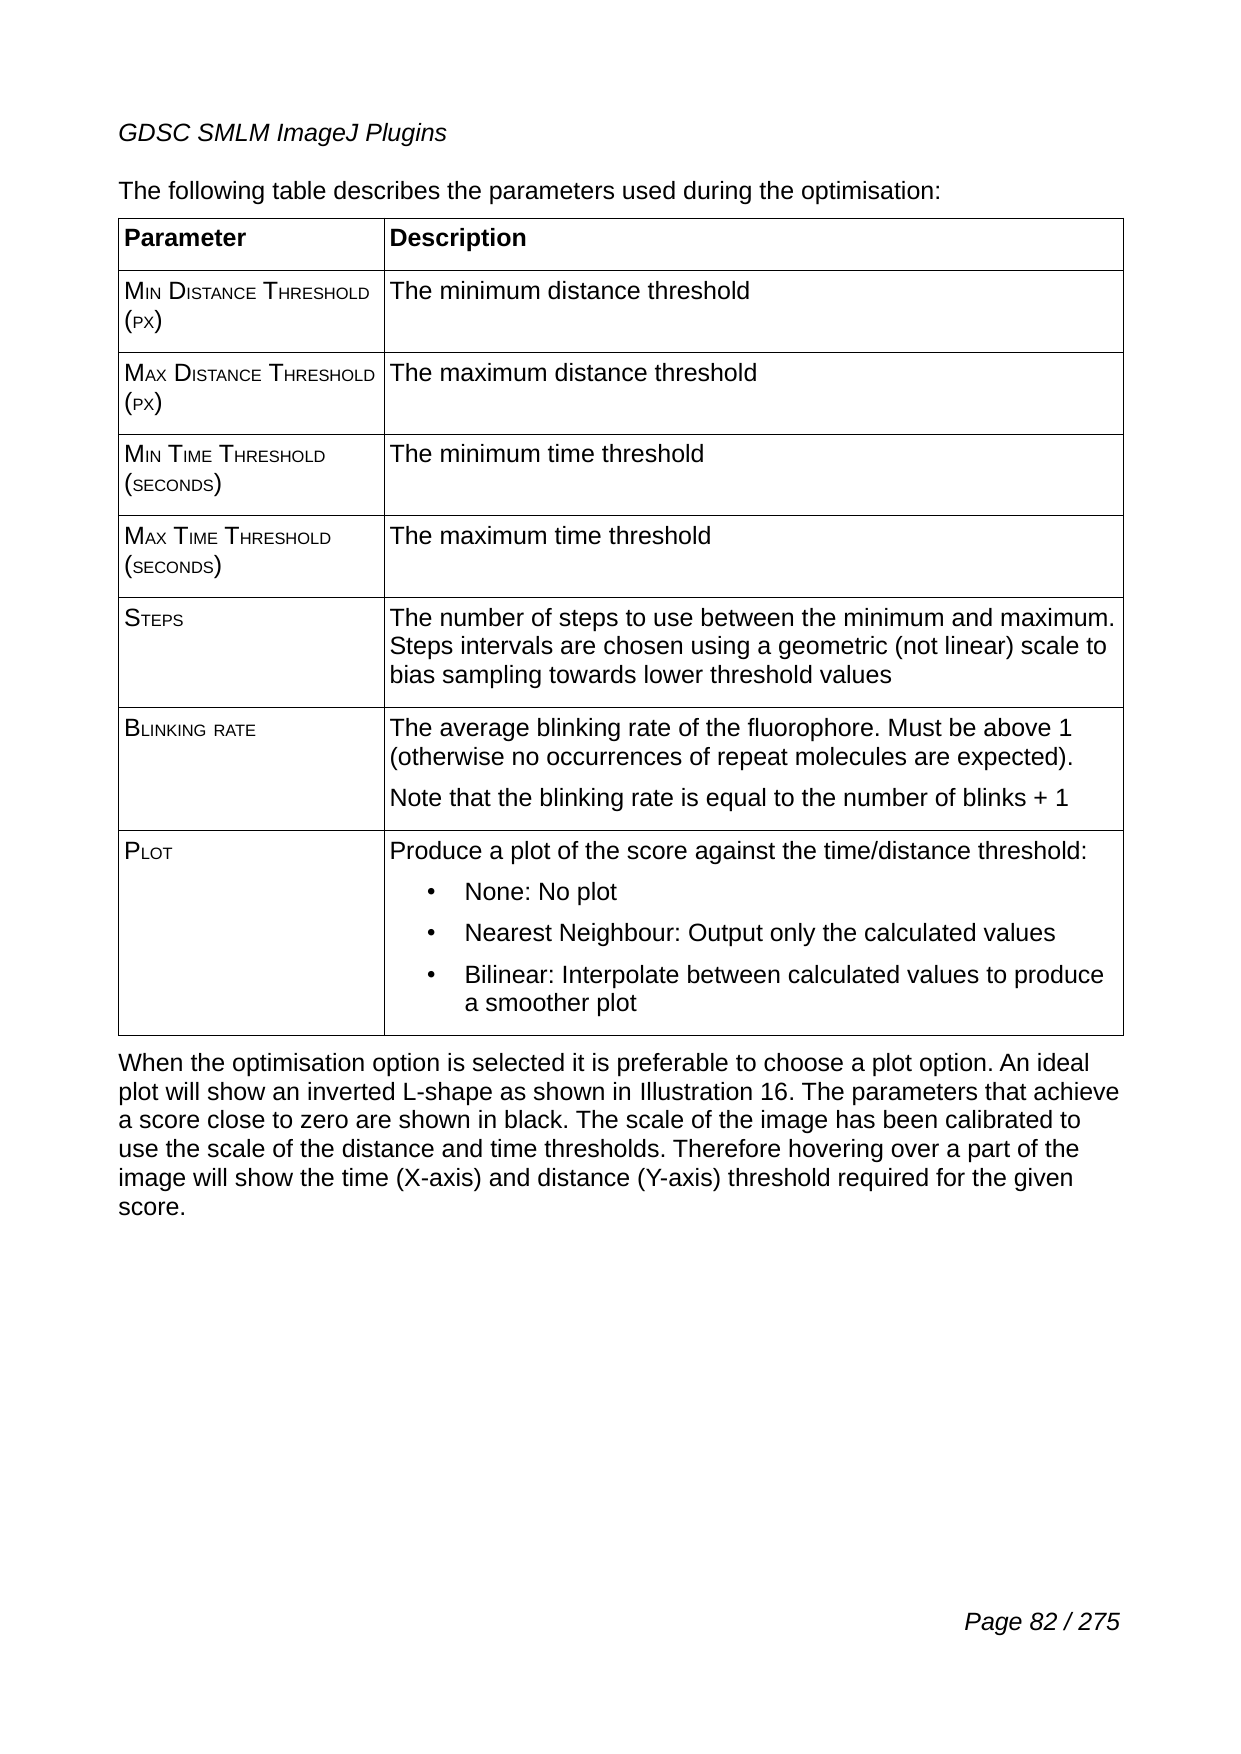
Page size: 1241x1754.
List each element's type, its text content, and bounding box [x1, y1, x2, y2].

table_cell Plot [119, 831, 384, 1035]
table_cell The minimum time threshold [385, 435, 1123, 515]
table_header Parameter [119, 219, 384, 270]
text The following table describes the parameters used during the optimisation: [118, 176, 1122, 205]
table_cell Steps [119, 598, 384, 707]
table_cell Produce a plot of the score against the time/distance threshold: None: No plot Nearest Neighbour: Output only the calculated values Bilinear: Interpolate between calculated values to produce a smoother plot [385, 831, 1123, 1035]
table_cell The maximum time threshold [385, 516, 1123, 597]
table_cell The minimum distance threshold [385, 271, 1123, 352]
table_cell The maximum distance threshold [385, 353, 1123, 433]
table_cell Min Time Threshold (seconds) [119, 435, 384, 515]
table_header Description [385, 219, 1123, 270]
table_cell The average blinking rate of the fluorophore. Must be above 1 (otherwise no occurrences of repeat molecules are expected). Note that the blinking rate is equal to the number of blinks + 1 [385, 708, 1123, 830]
table_cell Min Distance Threshold (px) [119, 271, 384, 352]
table_cell Blinking rate [119, 708, 384, 830]
table_cell Max Distance Threshold (px) [119, 353, 384, 433]
table_cell Max Time Threshold (seconds) [119, 516, 384, 597]
text When the optimisation option is selected it is preferable to choose a plot option. An ideal plot will show an inverted L-shape as shown in Illustration 16. The parameters that achieve a score close to zero are shown in black. The scale of the image has been calibrated to use the scale of the distance and time thresholds. Therefore hovering over a part of the image will show the time (X-axis) and distance (Y-axis) threshold required for the given score. [118, 1048, 1122, 1220]
table_cell The number of steps to use between the minimum and maximum. Steps intervals are chosen using a geometric (not linear) scale to bias sampling towards lower threshold values [385, 598, 1123, 707]
